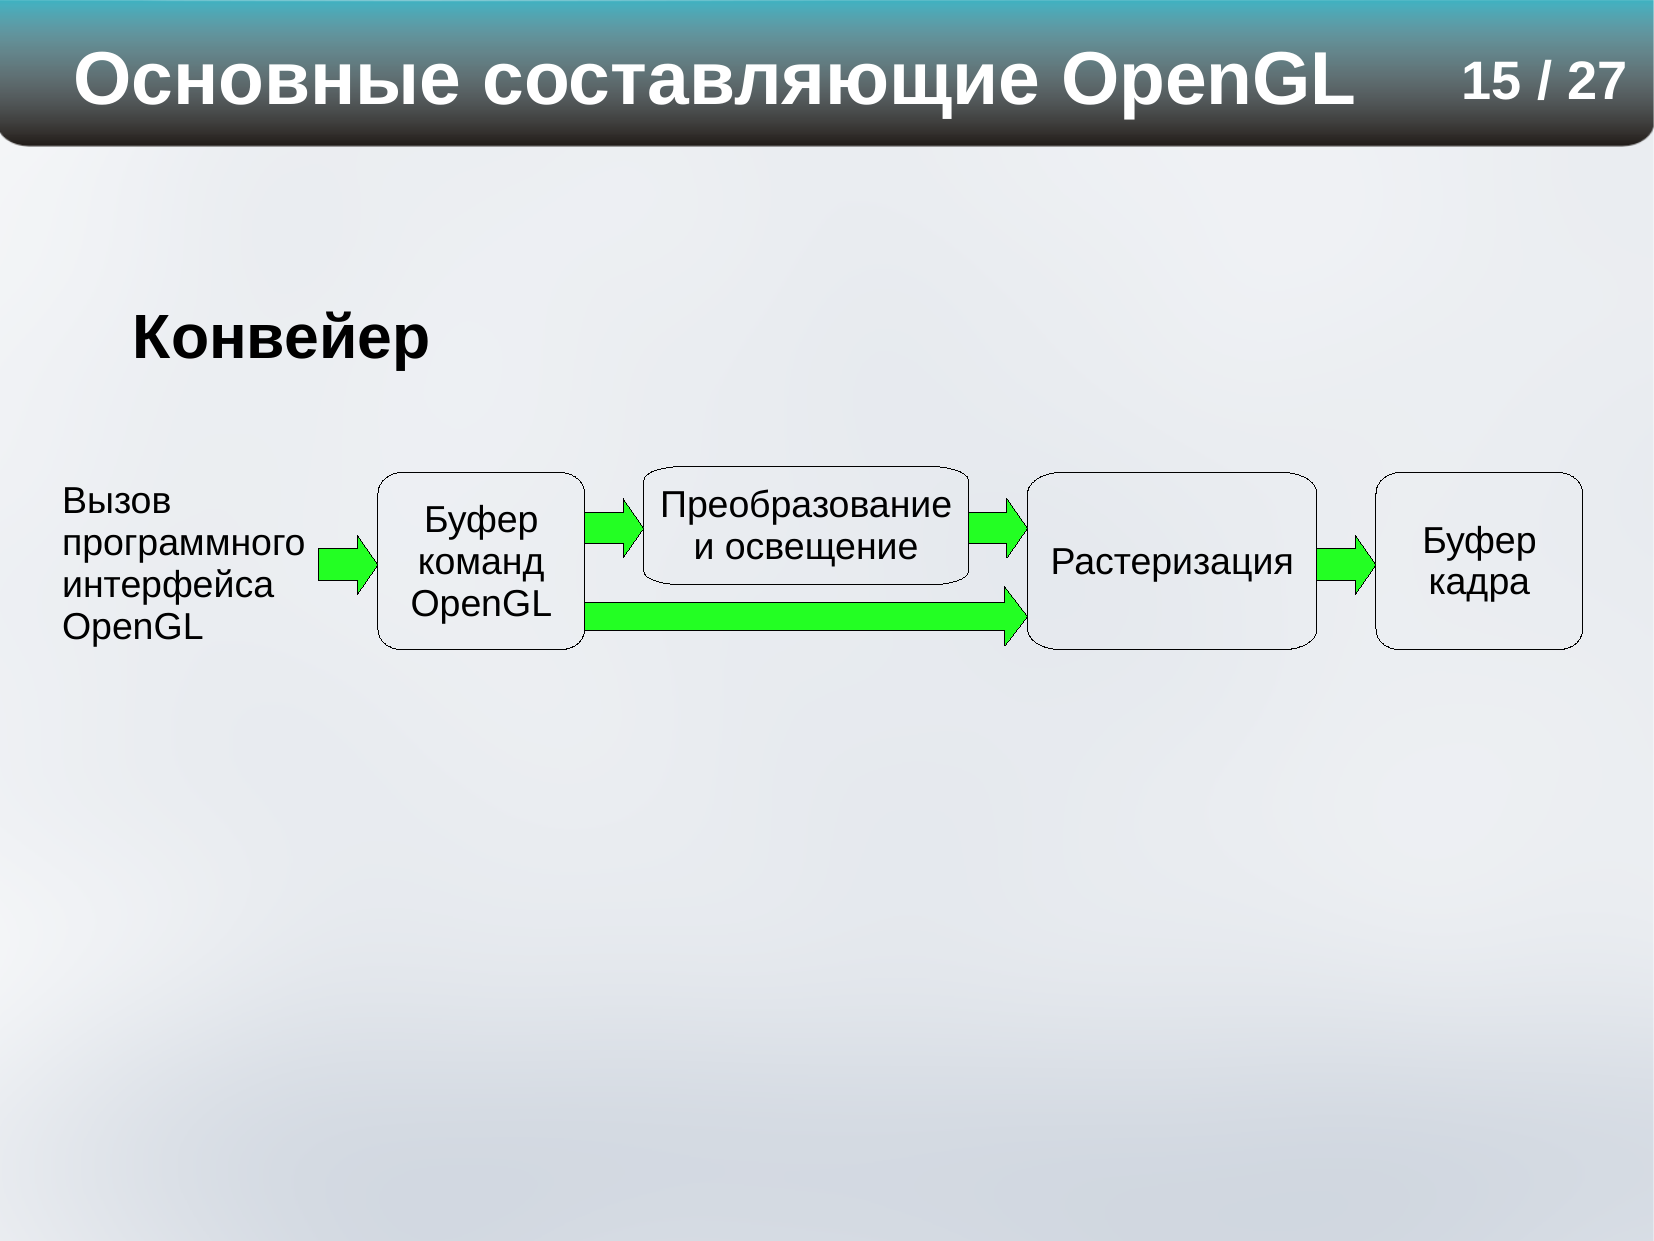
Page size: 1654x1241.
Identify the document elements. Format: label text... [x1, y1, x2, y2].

text_box Буфер кадра [1375, 472, 1583, 650]
text_box Вызов программного интерфейса OpenGL [47, 472, 325, 656]
text_box [968, 498, 1028, 558]
text_box Конвейер [118, 259, 1595, 345]
picture [0, 0, 1654, 1241]
text_box [318, 535, 378, 595]
text_box [1316, 535, 1376, 595]
text_box Растеризация [1027, 472, 1317, 650]
text_box <номер> / 27 [1446, 42, 1654, 179]
text_box Основные составляющие OpenGL [59, 29, 1418, 129]
text_box Буфер команд OpenGL [377, 472, 585, 650]
text_box Преобразование и освещение [643, 466, 969, 585]
text_box [584, 498, 644, 558]
text_box [584, 586, 1028, 646]
